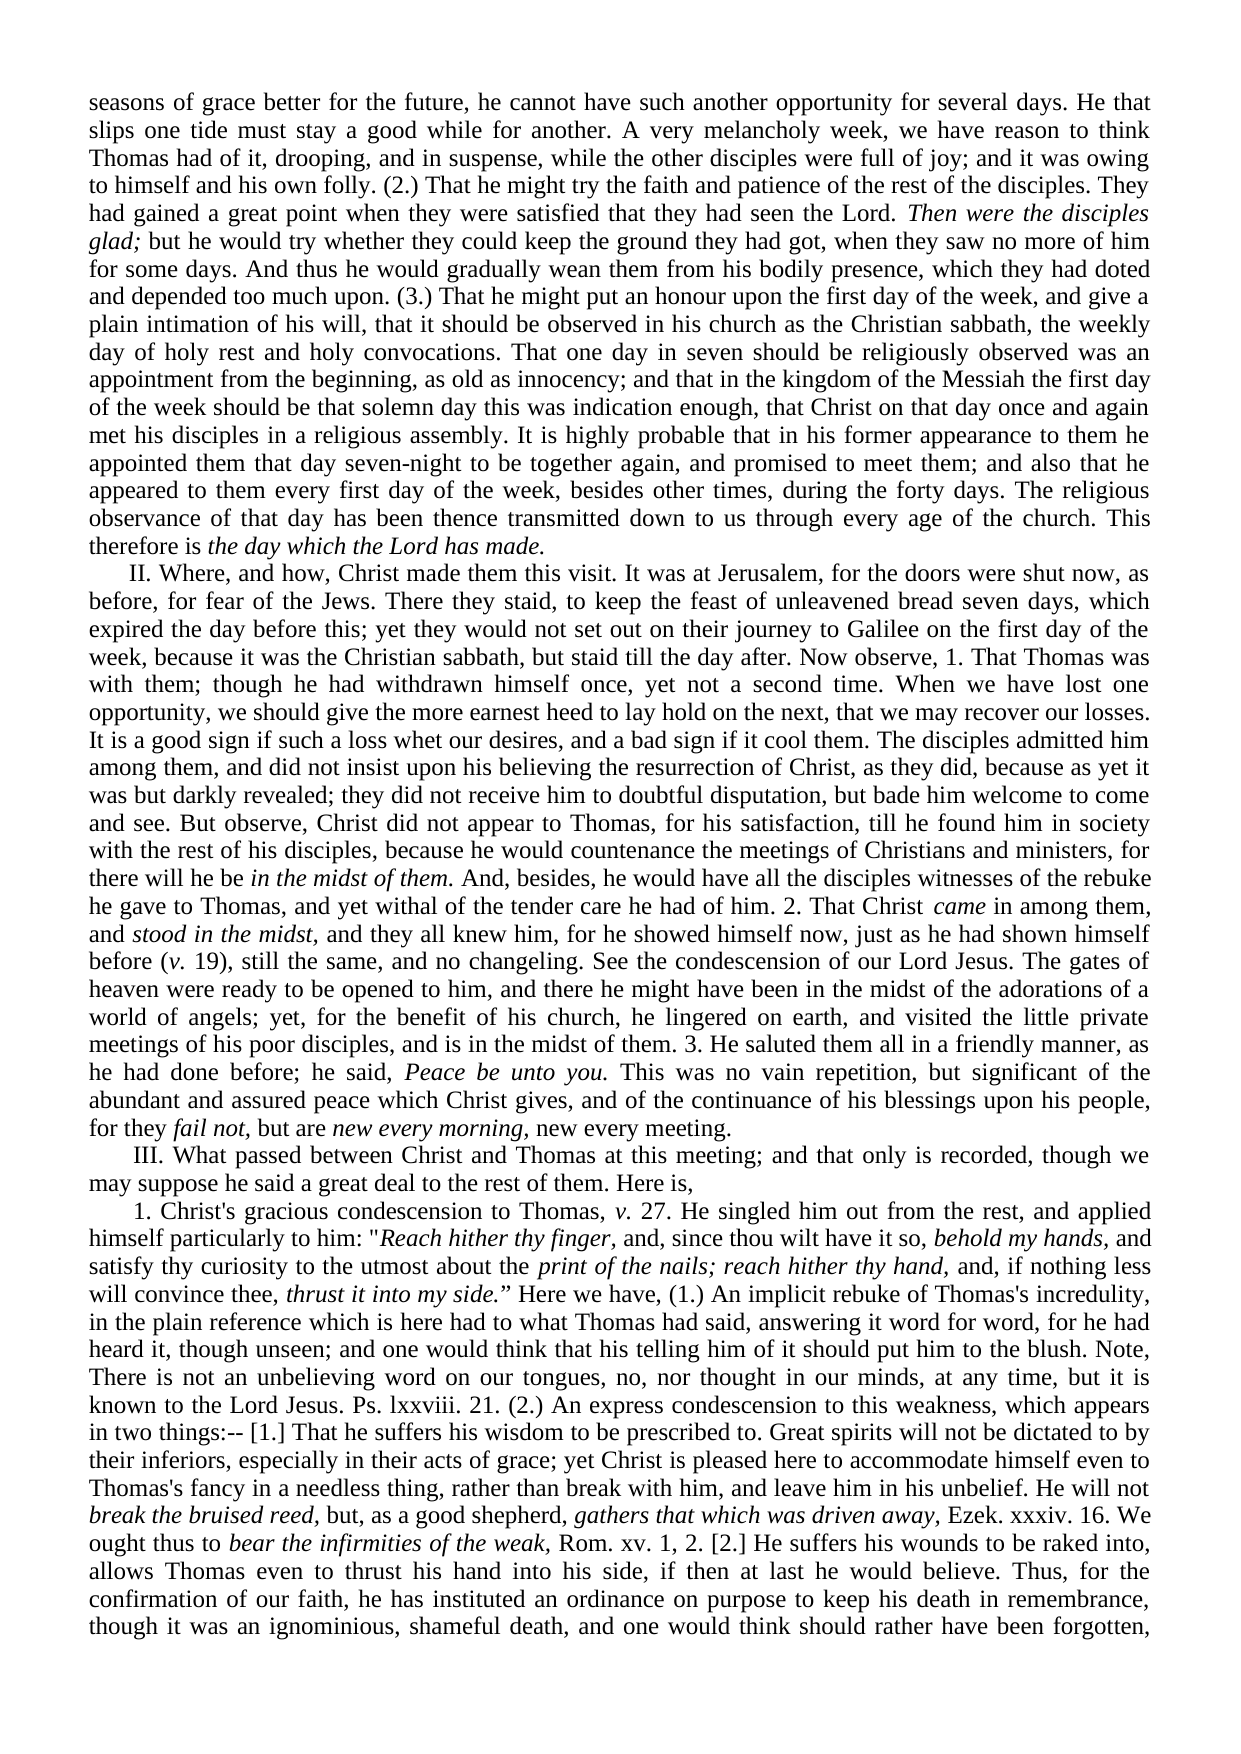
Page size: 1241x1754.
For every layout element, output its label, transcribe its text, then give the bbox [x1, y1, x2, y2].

text II. Where, and how, Christ made them this visit. It was at Jerusalem, for the doors were shut now, as before, for fear of the Jews. There they staid, to keep the feast of unleavened bread seven days, which expired the day before this; yet they would not set out on their journey to Galilee on the first day of the week, because it was the Christian sabbath, but staid till the day after. Now observe, 1. That Thomas was with them; though he had withdrawn himself once, yet not a second time. When we have lost one opportunity, we should give the more earnest heed to lay hold on the next, that we may recover our losses. It is a good sign if such a loss whet our desires, and a bad sign if it cool them. The disciples admitted him among them, and did not insist upon his believing the resurrection of Christ, as they did, because as yet it was but darkly revealed; they did not receive him to doubtful disputation, but bade him welcome to come and see. But observe, Christ did not appear to Thomas, for his satisfaction, till he found him in society with the rest of his disciples, because he would countenance the meetings of Christians and ministers, for there will he be in the midst of them. And, besides, he would have all the disciples witnesses of the rebuke he gave to Thomas, and yet withal of the tender care he had of him. 2. That Christ came in among them, and stood in the midst, and they all knew him, for he showed himself now, just as he had shown himself before (v. 19), still the same, and no changeling. See the condescension of our Lord Jesus. The gates of heaven were ready to be opened to him, and there he might have been in the midst of the adorations of a world of angels; yet, for the benefit of his church, he lingered on earth, and visited the little private meetings of his poor disciples, and is in the midst of them. 3. He saluted them all in a friendly manner, as he had done before; he said, Peace be unto you. This was no vain repetition, but significant of the abundant and assured peace which Christ gives, and of the continuance of his blessings upon his people, for they fail not, but are new every morning, new every meeting. [88, 559, 1152, 1141]
text III. What passed between Christ and Thomas at this meeting; and that only is recorded, though we may suppose he said a great deal to the rest of them. Here is, [88, 1141, 1152, 1197]
text 1. Christ's gracious condescension to Thomas, v. 27. He singled him out from the rest, and applied himself particularly to him: "Reach hither thy finger, and, since thou wilt have it so, behold my hands, and satisfy thy curiosity to the utmost about the print of the nails; reach hither thy hand, and, if nothing less will convince thee, thrust it into my side.” Here we have, (1.) An implicit rebuke of Thomas's incredulity, in the plain reference which is here had to what Thomas had said, answering it word for word, for he had heard it, though unseen; and one would think that his telling him of it should put him to the blush. Note, There is not an unbelieving word on our tongues, no, nor thought in our minds, at any time, but it is known to the Lord Jesus. Ps. lxxviii. 21. (2.) An express condescension to this weakness, which appears in two things:-- [1.] That he suffers his wisdom to be prescribed to. Great spirits will not be dictated to by their inferiors, especially in their acts of grace; yet Christ is pleased here to accommodate himself even to Thomas's fancy in a needless thing, rather than break with him, and leave him in his unbelief. He will not break the bruised reed, but, as a good shepherd, gathers that which was driven away, Ezek. xxxiv. 16. We ought thus to bear the infirmities of the weak, Rom. xv. 1, 2. [2.] He suffers his wounds to be raked into, allows Thomas even to thrust his hand into his side, if then at last he would believe. Thus, for the confirmation of our faith, he has instituted an ordinance on purpose to keep his death in remembrance, though it was an ignominious, shameful death, and one would think should rather have been forgotten, [88, 1197, 1152, 1640]
text seasons of grace better for the future, he cannot have such another opportunity for several days. He that slips one tide must stay a good while for another. A very melancholy week, we have reason to think Thomas had of it, drooping, and in suspense, while the other disciples were full of joy; and it was owing to himself and his own folly. (2.) That he might try the faith and patience of the rest of the disciples. They had gained a great point when they were satisfied that they had seen the Lord. Then were the disciples glad; but he would try whether they could keep the ground they had got, when they saw no more of him for some days. And thus he would gradually wean them from his bodily presence, which they had doted and depended too much upon. (3.) That he might put an honour upon the first day of the week, and give a plain intimation of his will, that it should be observed in his church as the Christian sabbath, the weekly day of holy rest and holy convocations. That one day in seven should be religiously observed was an appointment from the beginning, as old as innocency; and that in the kingdom of the Messiah the first day of the week should be that solemn day this was indication enough, that Christ on that day once and again met his disciples in a religious assembly. It is highly probable that in his former appearance to them he appointed them that day seven-night to be together again, and promised to meet them; and also that he appeared to them every first day of the week, besides other times, during the forty days. The religious observance of that day has been thence transmitted down to us through every age of the church. This therefore is the day which the Lord has made. [88, 88, 1152, 559]
